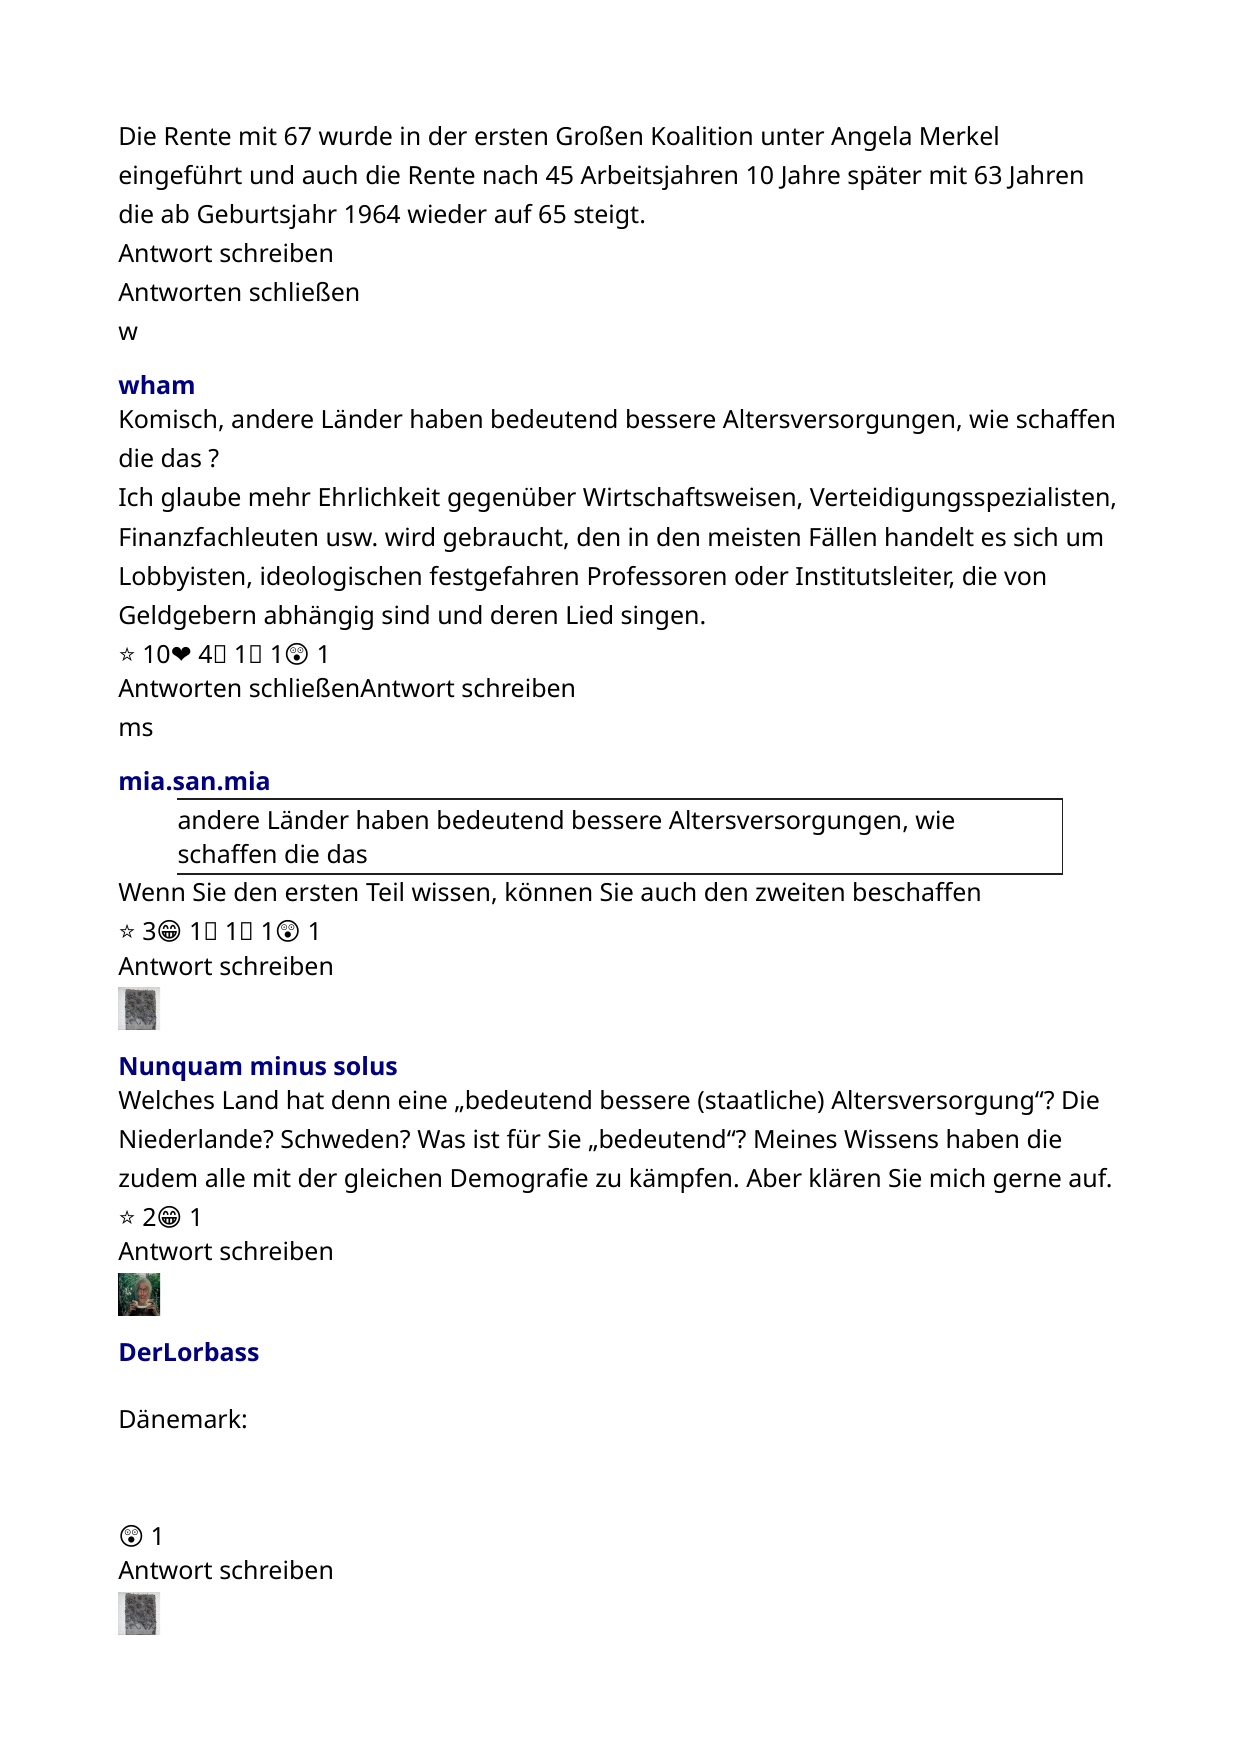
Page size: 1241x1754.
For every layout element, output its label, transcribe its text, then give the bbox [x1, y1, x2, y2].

text Wenn Sie den ersten Teil wissen, können Sie auch den zweiten beschaffen [118, 875, 1122, 909]
text 😲 1 [118, 1519, 1122, 1553]
text Antwort schreiben [118, 1553, 1122, 1587]
subtitle mia.san.mia [118, 764, 1122, 798]
text Antwort schreiben [118, 1234, 1122, 1268]
text Komisch, andere Länder haben bedeutend bessere Altersversorgungen, wie schaffen die das ? [118, 402, 1122, 475]
text Antworten schließenAntwort schreiben [118, 671, 1122, 705]
text Antwort schreiben [118, 236, 1122, 270]
text w [118, 314, 1122, 348]
text Ich glaube mehr Ehrlichkeit gegenüber Wirtschaftsweisen, Verteidigungsspezialisten, Finanzfachleuten usw. wird gebraucht, den in den meisten Fällen handelt es sich um Lobbyisten, ideologischen festgefahren Professoren oder Institutsleiter, die von Geldgebern abhängig sind und deren Lied singen. [118, 480, 1122, 632]
subtitle DerLorbass [118, 1334, 1122, 1368]
text ⭐️ 2😁 1 [118, 1200, 1122, 1234]
picture [118, 1273, 161, 1316]
text ⭐️ 10❤️ 4🙁 1🤨 1😲 1 [118, 637, 1122, 671]
text andere Länder haben bedeutend bessere Altersversorgungen, wie schaffen die das [177, 800, 1062, 873]
picture [118, 1592, 161, 1635]
text Antwort schreiben [118, 948, 1122, 982]
text ⭐️ 3😁 1🙁 1🤨 1😲 1 [118, 914, 1122, 948]
text Die Rente mit 67 wurde in der ersten Großen Koalition unter Angela Merkel eingeführt und auch die Rente nach 45 Arbeitsjahren 10 Jahre später mit 63 Jahren die ab Geburtsjahr 1964 wieder auf 65 steigt. [118, 118, 1122, 231]
subtitle wham [118, 368, 1122, 402]
text Welches Land hat denn eine „bedeutend bessere (staatliche) Altersversorgung“? Die Niederlande? Schweden? Was ist für Sie „bedeutend“? Meines Wissens haben die zudem alle mit der gleichen Demografie zu kämpfen. Aber klären Sie mich gerne auf. [118, 1082, 1122, 1195]
text Antworten schließen [118, 275, 1122, 309]
picture [118, 987, 161, 1030]
text ms [118, 710, 1122, 744]
text Dänemark: [118, 1401, 1122, 1435]
subtitle Nunquam minus solus [118, 1048, 1122, 1082]
text https://www.zdfheute.de/politik/ausland/rente-daenemark-renteneintrittsalter-siebzig-100.html [118, 1440, 1122, 1514]
